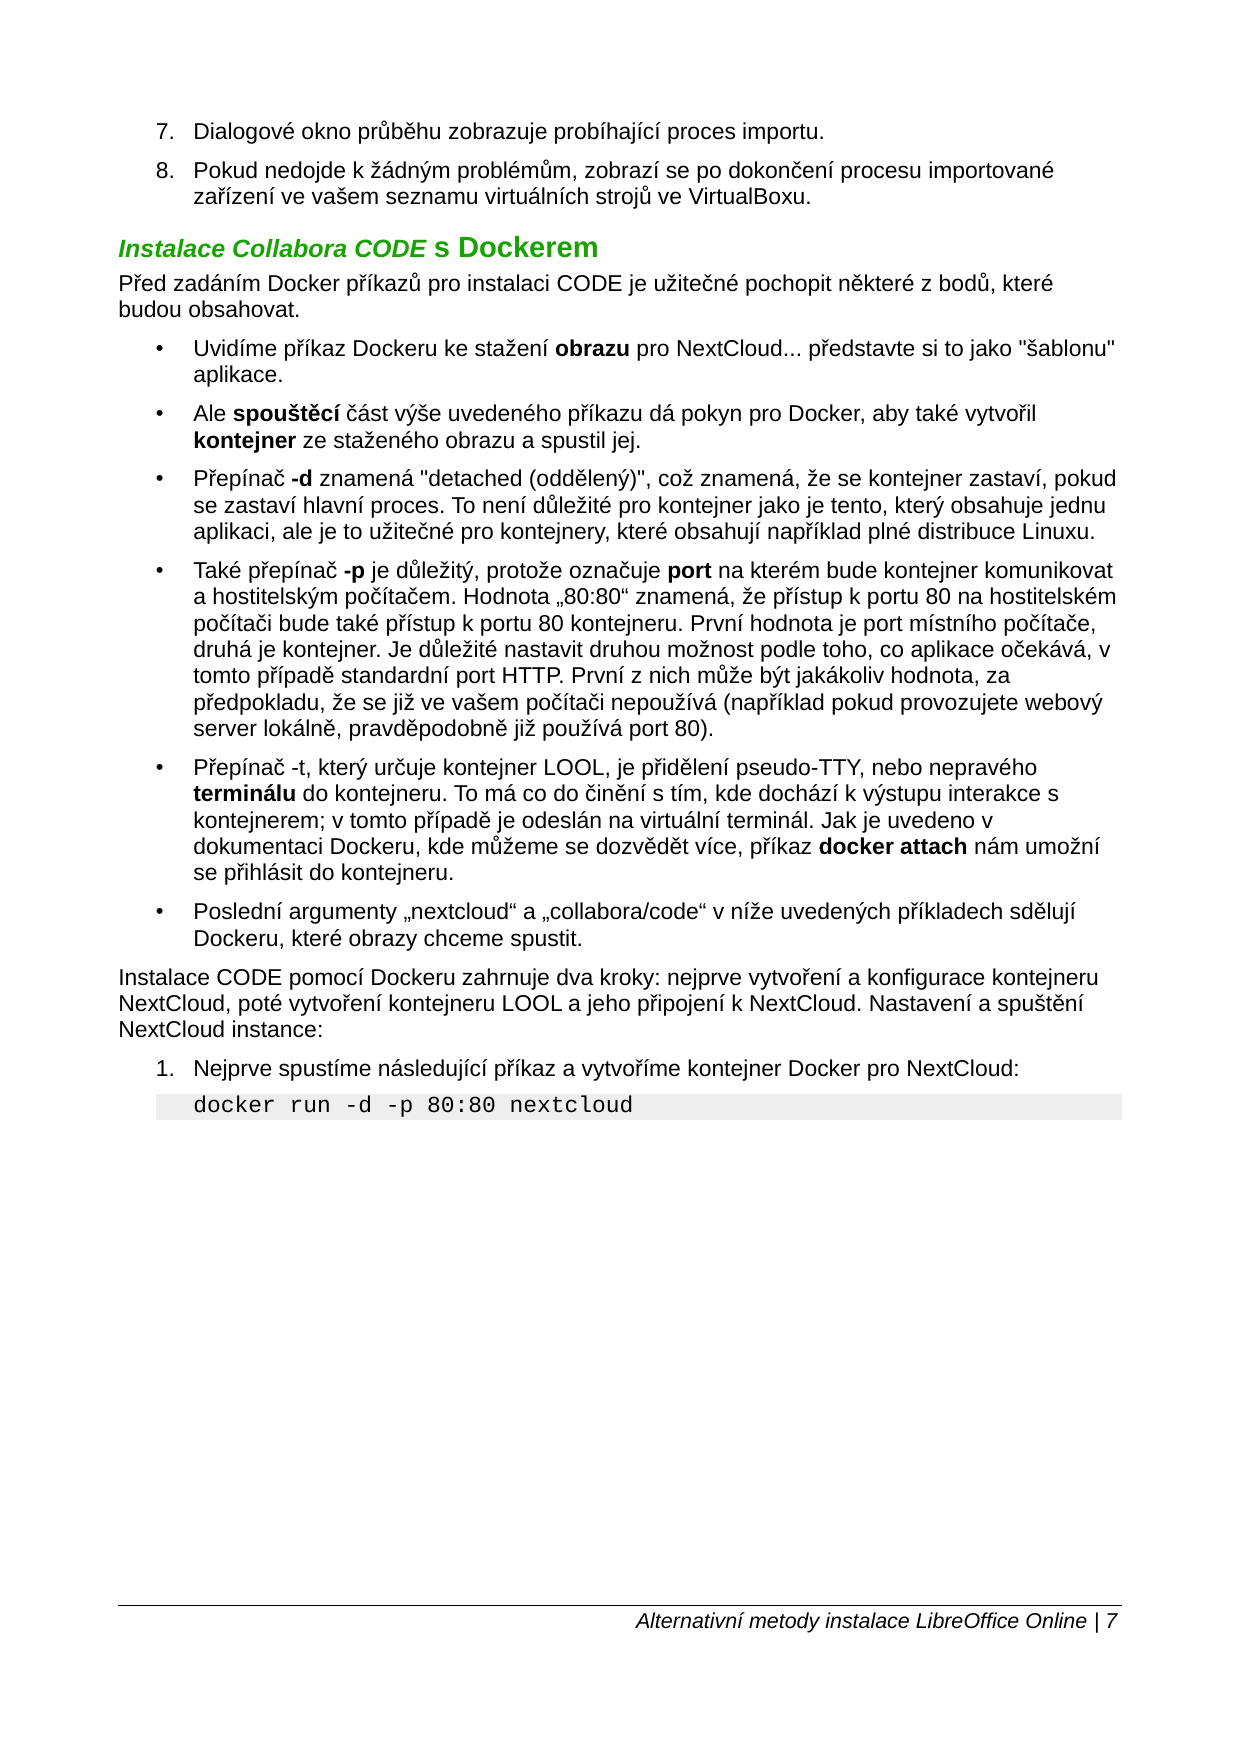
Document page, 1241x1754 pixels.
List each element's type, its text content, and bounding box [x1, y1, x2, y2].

list Dialogové okno průběhu zobrazuje probíhající proces importu. [156, 118, 1122, 144]
text Instalace CODE pomocí Dockeru zahrnuje dva kroky: nejprve vytvoření a konfigurace kontejneru NextCloud, poté vytvoření kontejneru LOOL a jeho připojení k NextCloud. Nastavení a spuštění NextCloud instance: [118, 963, 1122, 1042]
list Poslední argumenty „nextcloud“ a „collabora/code“ v níže uvedených příkladech sdělují Dockeru, které obrazy chceme spustit. [156, 898, 1122, 951]
list Pokud nedojde k žádným problémům, zobrazí se po dokončení procesu importované zařízení ve vašem seznamu virtuálních strojů ve VirtualBoxu. [156, 157, 1122, 210]
list Přepínač -d znamená "detached (oddělený)", což znamená, že se kontejner zastaví, pokud se zastaví hlavní proces. To není důležité pro kontejner jako je tento, který obsahuje jednu aplikaci, ale je to užitečné pro kontejnery, které obsahují například plné distribuce Linuxu. [156, 465, 1122, 544]
list Také přepínač -p je důležitý, protože označuje port na kterém bude kontejner komunikovat a hostitelským počítačem. Hodnota „80:80“ znamená, že přístup k portu 80 na hostitelském počítači bude také přístup k portu 80 kontejneru. První hodnota je port místního počítače, druhá je kontejner. Je důležité nastavit druhou možnost podle toho, co aplikace očekává, v tomto případě standardní port HTTP. První z nich může být jakákoliv hodnota, za předpokladu, že se již ve vašem počítači nepoužívá (například pokud provozujete webový server lokálně, pravděpodobně již používá port 80). [156, 557, 1122, 741]
subtitle Instalace Collabora CODE s Dockerem [118, 230, 1122, 264]
list docker run -d -p 80:80 nextcloud [156, 1094, 1122, 1120]
list Uvidíme příkaz Dockeru ke stažení obrazu pro NextCloud... představte si to jako "šablonu" aplikace. [156, 335, 1122, 388]
list Přepínač -t, který určuje kontejner LOOL, je přidělení pseudo-TTY, nebo nepravého terminálu do kontejneru. To má co do činění s tím, kde dochází k výstupu interakce s kontejnerem; v tomto případě je odeslán na virtuální terminál. Jak je uvedeno v dokumentaci Dockeru, kde můžeme se dozvědět více, příkaz docker attach nám umožní se přihlásit do kontejneru. [156, 754, 1122, 886]
text Před zadáním Docker příkazů pro instalaci CODE je užitečné pochopit některé z bodů, které budou obsahovat. [118, 270, 1122, 322]
list Ale spouštěcí část výše uvedeného příkazu dá pokyn pro Docker, aby také vytvořil kontejner ze staženého obrazu a spustil jej. [156, 400, 1122, 453]
list Nejprve spustíme následující příkaz a vytvoříme kontejner Docker pro NextCloud: [156, 1055, 1122, 1081]
